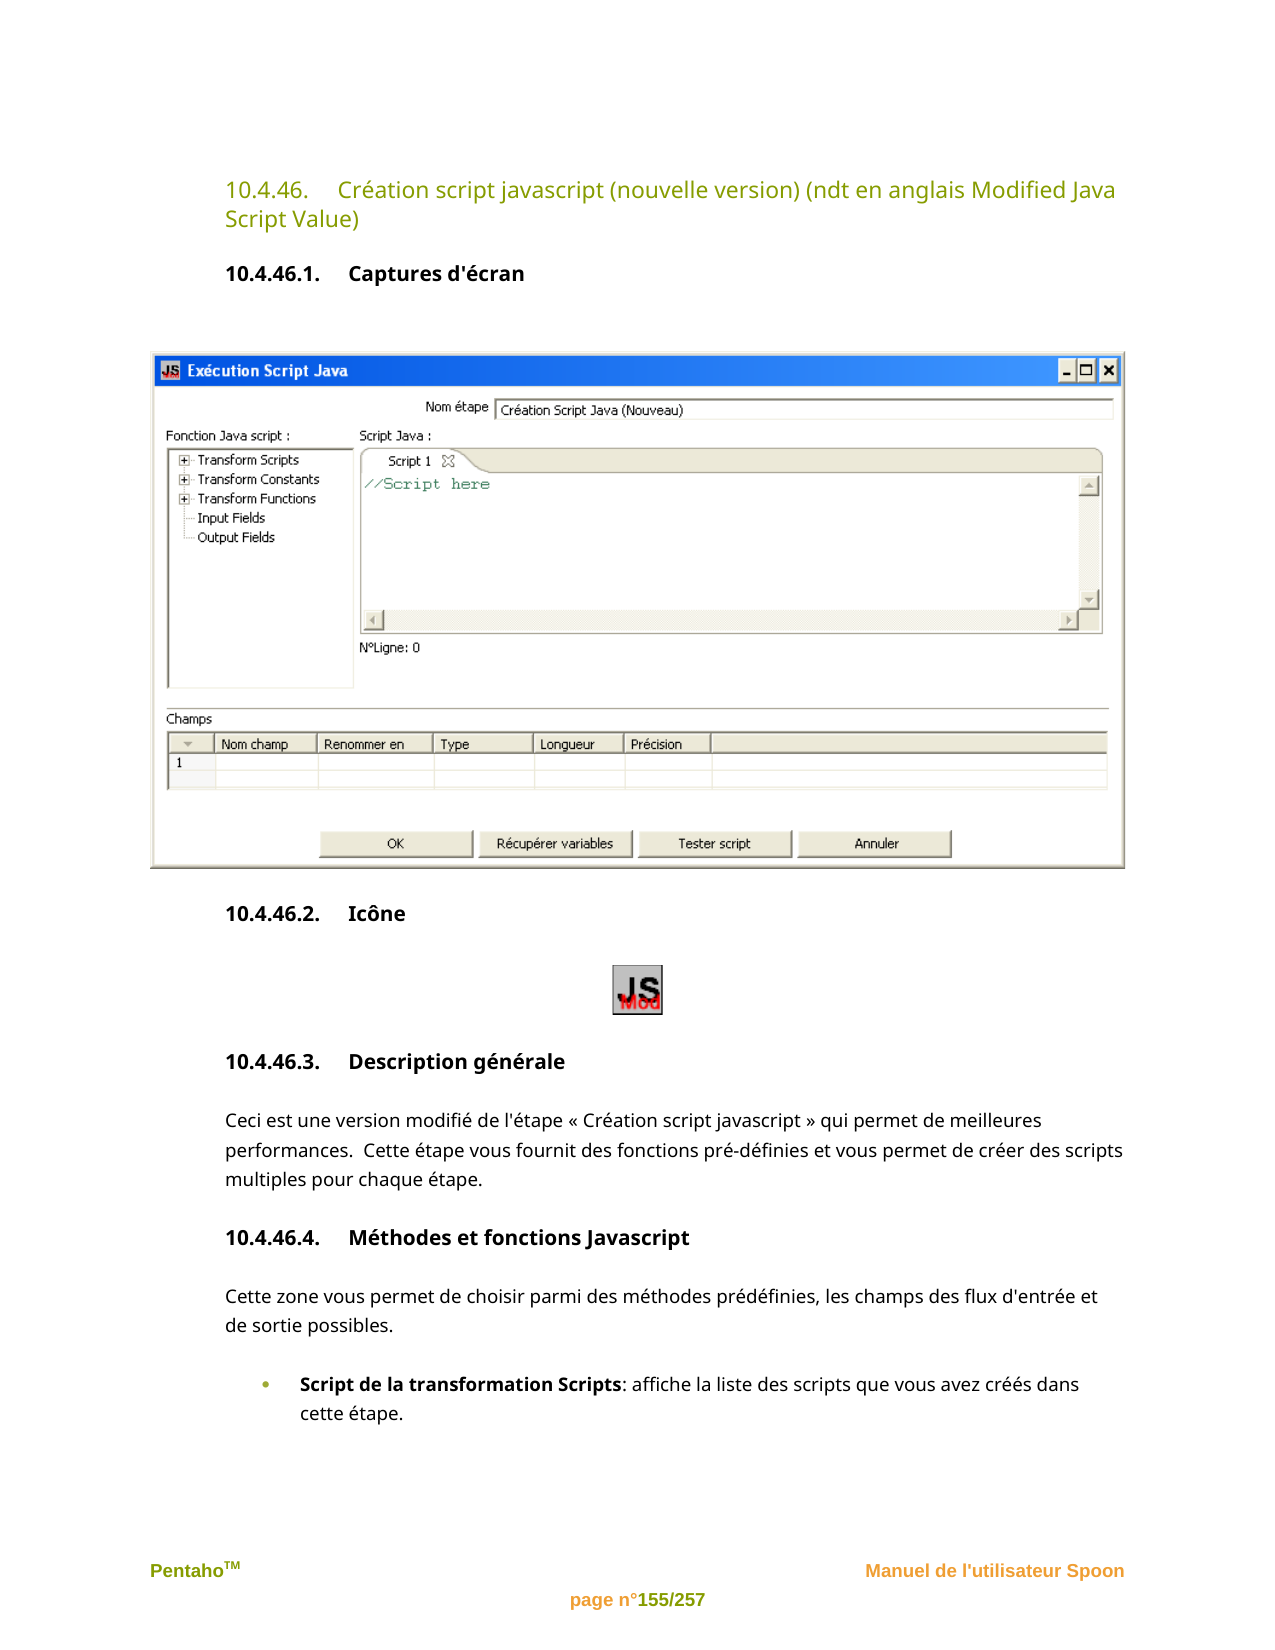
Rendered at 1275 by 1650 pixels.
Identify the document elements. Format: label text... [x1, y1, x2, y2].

subtitle Création script javascript (nouvelle version) (ndt en anglais Modified Java Script Value) [225, 175, 1125, 233]
subtitle Description générale [225, 952, 1125, 1075]
text Cette zone vous permet de choisir parmi des méthodes prédéfinies, les champs des flux d'entrée et de sortie possibles. [225, 1280, 1125, 1338]
subtitle Captures d'écran [225, 258, 1125, 287]
text Ceci est une version modifié de l'étape « Création script javascript » qui permet de meilleures performances. Cette étape vous fournit des fonctions pré-définies et vous permet de créer des scripts multiples pour chaque étape. [225, 1104, 1125, 1192]
subtitle [225, 312, 1125, 351]
picture [612, 965, 663, 1015]
list Script de la transformation Scripts: affiche la liste des scripts que vous avez créés dans cette étape. [262, 1368, 1125, 1426]
subtitle Icône [225, 869, 1125, 927]
subtitle Méthodes et fonctions Javascript [225, 1222, 1125, 1251]
picture [150, 351, 1125, 869]
